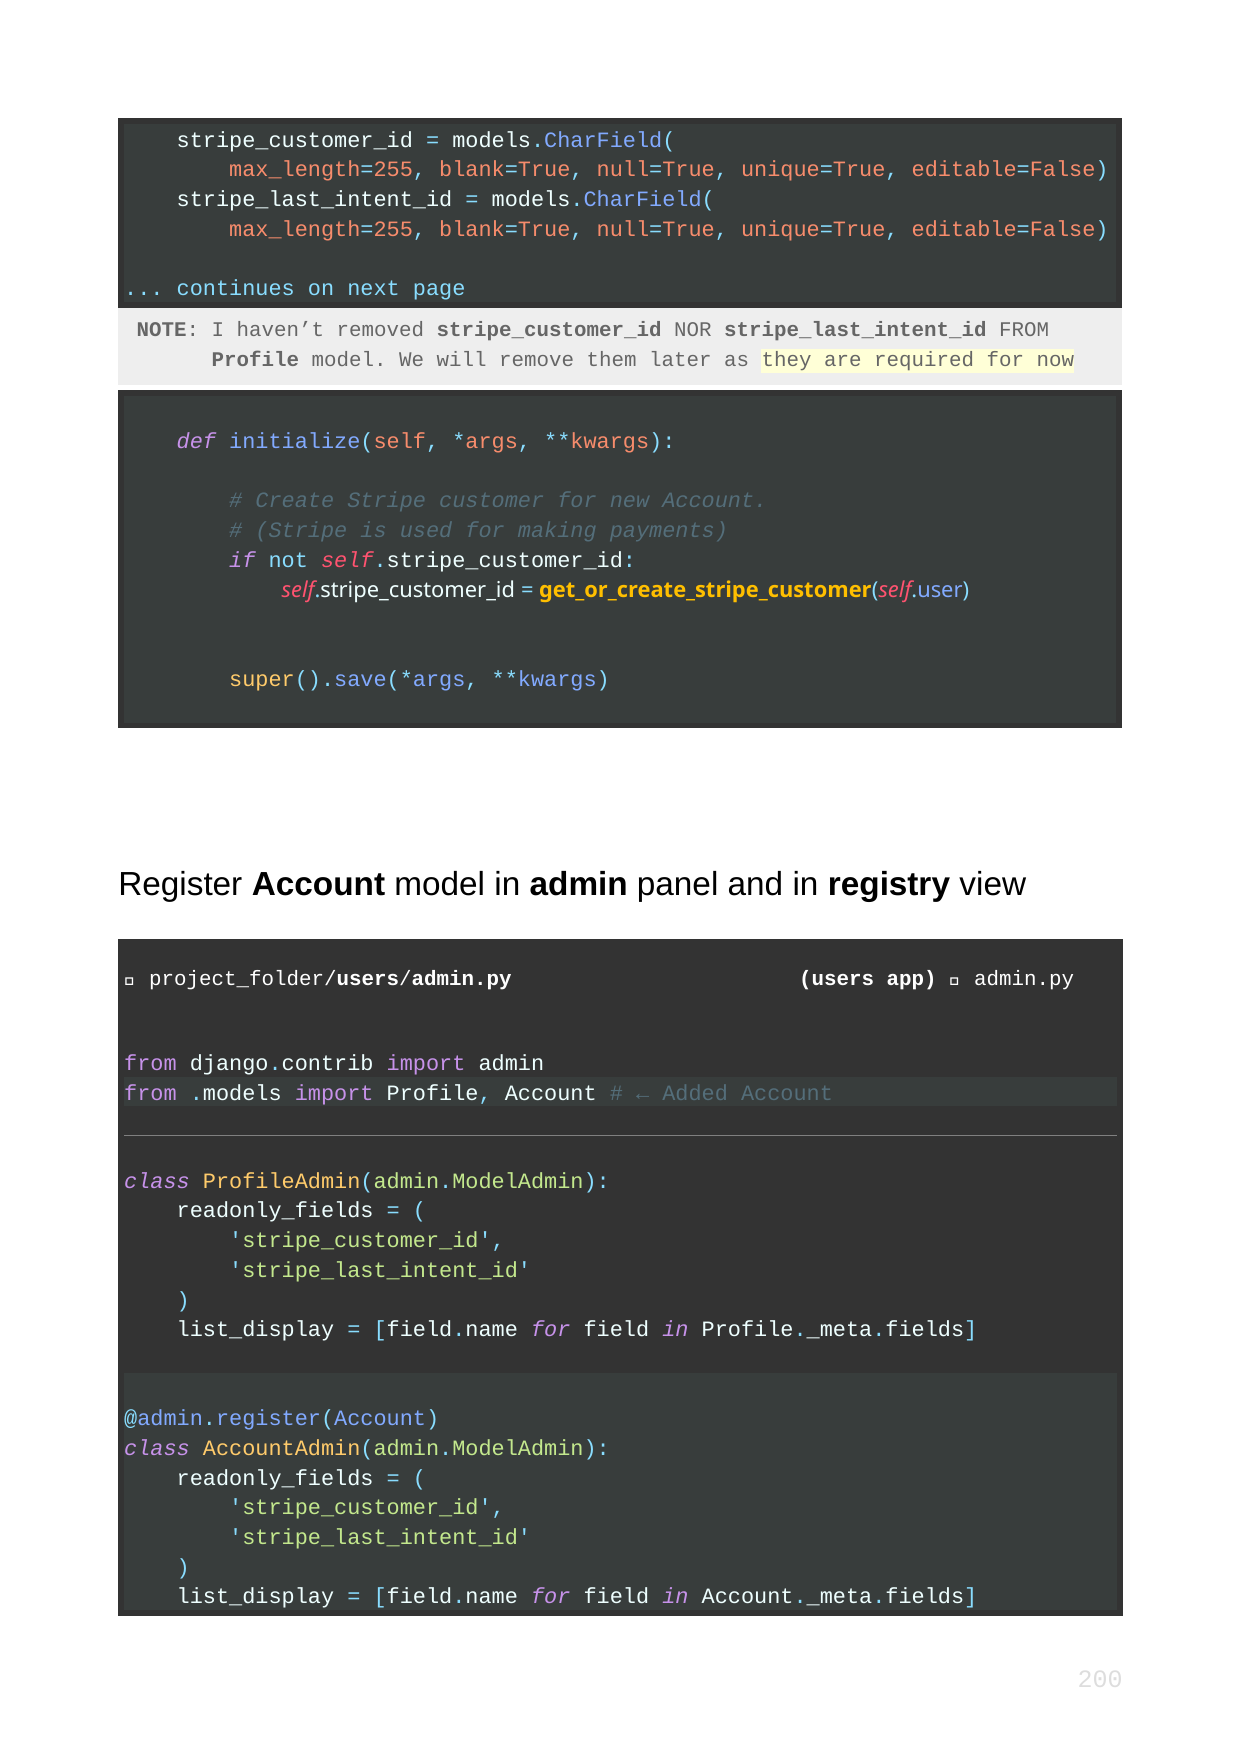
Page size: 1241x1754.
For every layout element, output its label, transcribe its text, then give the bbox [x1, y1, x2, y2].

table_cell NOTE: I haven’t removed stripe_customer_id NOR stripe_last_intent_id FROM Profile model. We will remove them later as they are required for now [118, 308, 1122, 385]
table_cell from django.contrib import admin from .models import Profile, Account # ← Added Account class ProfileAdmin(admin.ModelAdmin): readonly_fields = ( 'stripe_customer_id', 'stripe_last_intent_id' ) list_display = [field.name for field in Profile._meta.fields] @admin.register(Account) class AccountAdmin(admin.ModelAdmin): readonly_fields = ( 'stripe_customer_id', 'stripe_last_intent_id' ) list_display = [field.name for field in Account._meta.fields] [118, 1021, 1123, 1616]
table_header 📝 project_folder/users/admin.py (users app) 🐍 admin.py [118, 939, 1123, 1021]
table_cell stripe_customer_id = models.CharField( max_length=255, blank=True, null=True, unique=True, editable=False) stripe_last_intent_id = models.CharField( max_length=255, blank=True, null=True, unique=True, editable=False) ... continues on next page [118, 118, 1122, 308]
subtitle Register Account model in admin panel and in registry view [118, 864, 1122, 903]
table_header def initialize(self, *args, **kwargs): # Create Stripe customer for new Account. # (Stripe is used for making payments) if not self.stripe_customer_id: self.stripe_customer_id = get_or_create_stripe_customer(self.user) super().save(*args, **kwargs) [118, 390, 1122, 728]
